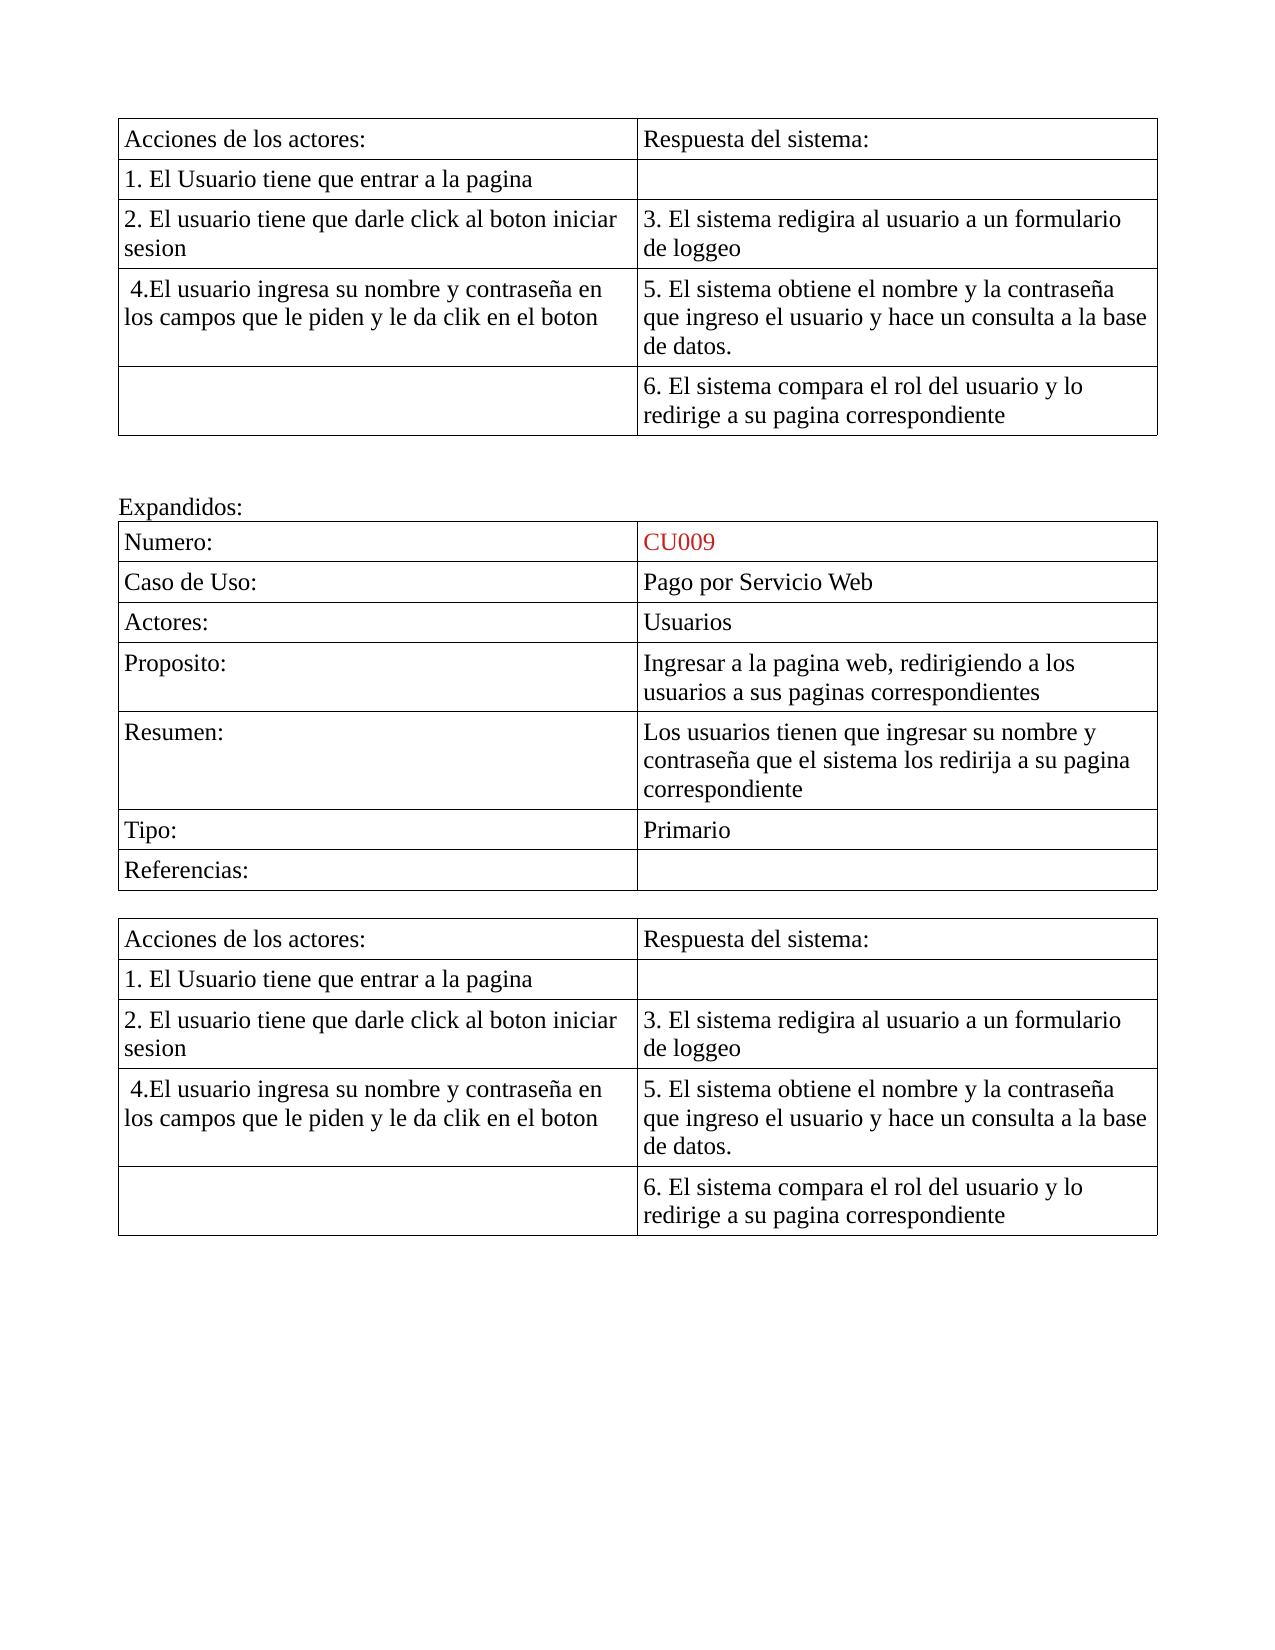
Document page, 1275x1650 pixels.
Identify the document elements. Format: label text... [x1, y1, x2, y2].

table_header Respuesta del sistema: [638, 119, 1157, 158]
table_cell 2. El usuario tiene que darle click al boton iniciar sesion [119, 200, 637, 268]
table_cell Ingresar a la pagina web, redirigiendo a los usuarios a sus paginas correspondientes [638, 643, 1157, 711]
table_cell 3. El sistema redigira al usuario a un formulario de loggeo [638, 1000, 1157, 1068]
table_cell Caso de Uso: [119, 562, 637, 602]
table_cell 5. El sistema obtiene el nombre y la contraseña que ingreso el usuario y hace un consulta a la base de datos. [638, 269, 1157, 366]
table_cell 2. El usuario tiene que darle click al boton iniciar sesion [119, 1000, 637, 1068]
table_cell [119, 1167, 637, 1235]
table_cell [638, 160, 1157, 199]
table_cell 4.El usuario ingresa su nombre y contraseña en los campos que le piden y le da clik en el boton [119, 269, 637, 366]
table_cell [119, 367, 637, 435]
table_cell 6. El sistema compara el rol del usuario y lo redirige a su pagina correspondiente [638, 367, 1157, 435]
table_cell 1. El Usuario tiene que entrar a la pagina [119, 160, 637, 199]
table_cell Proposito: [119, 643, 637, 711]
table_header CU009 [638, 522, 1157, 561]
table_header Acciones de los actores: [119, 919, 637, 959]
table_cell 6. El sistema compara el rol del usuario y lo redirige a su pagina correspondiente [638, 1167, 1157, 1235]
table_header Respuesta del sistema: [638, 919, 1157, 959]
table_cell Los usuarios tienen que ingresar su nombre y contraseña que el sistema los redirija a su pagina correspondiente [638, 712, 1157, 809]
table_cell Referencias: [119, 850, 637, 889]
text Expandidos: [118, 492, 1157, 521]
table_header Acciones de los actores: [119, 119, 637, 158]
table_cell Primario [638, 810, 1157, 849]
table_cell 4.El usuario ingresa su nombre y contraseña en los campos que le piden y le da clik en el boton [119, 1069, 637, 1166]
table_cell [638, 960, 1157, 999]
table_cell Usuarios [638, 603, 1157, 642]
table_cell Resumen: [119, 712, 637, 809]
table_cell Actores: [119, 603, 637, 642]
table_cell 3. El sistema redigira al usuario a un formulario de loggeo [638, 200, 1157, 268]
table_cell [638, 850, 1157, 889]
table_cell 1. El Usuario tiene que entrar a la pagina [119, 960, 637, 999]
table_cell Pago por Servicio Web [638, 562, 1157, 602]
table_cell 5. El sistema obtiene el nombre y la contraseña que ingreso el usuario y hace un consulta a la base de datos. [638, 1069, 1157, 1166]
table_header Numero: [119, 522, 637, 561]
table_cell Tipo: [119, 810, 637, 849]
